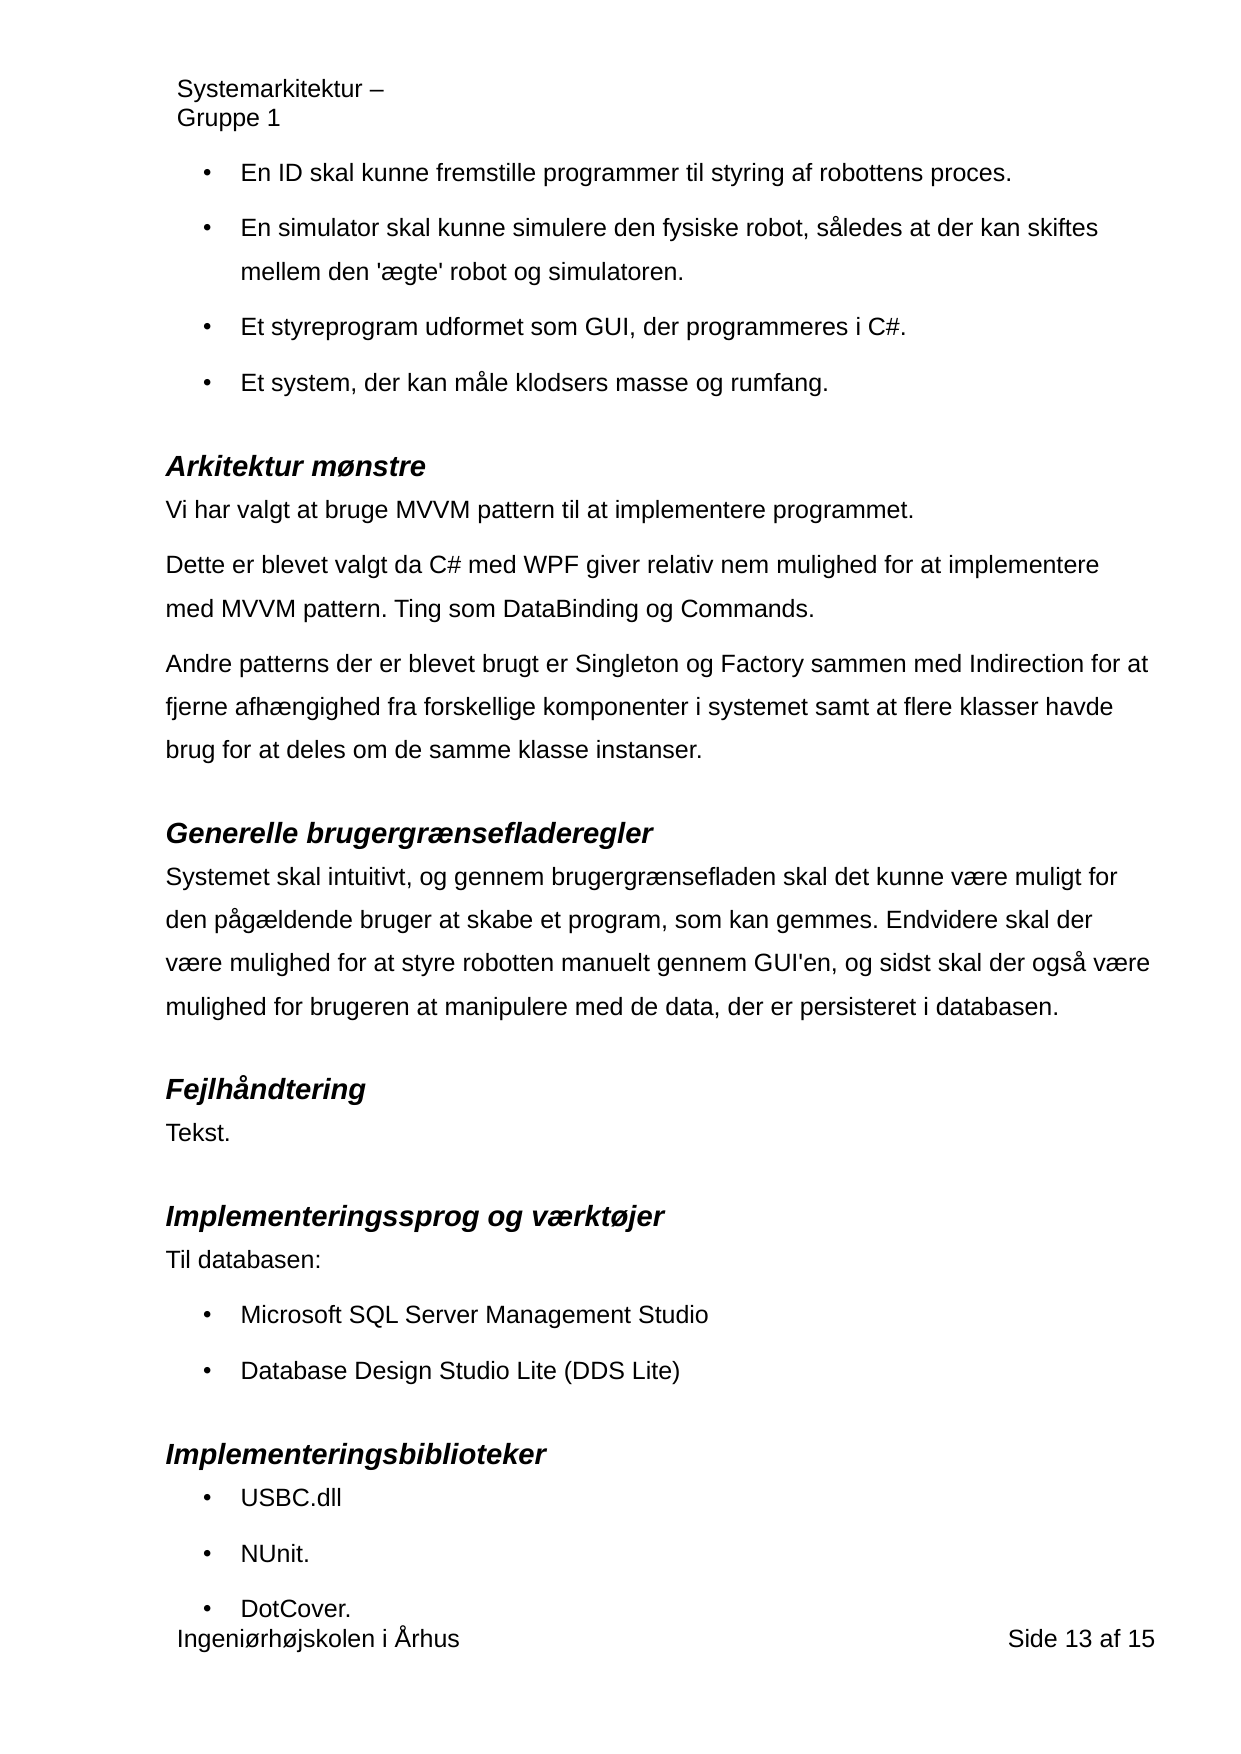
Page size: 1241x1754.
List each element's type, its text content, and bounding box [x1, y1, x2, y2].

list En simulator skal kunne simulere den fysiske robot, således at der kan skiftes mellem den 'ægte' robot og simulatoren. [203, 213, 1152, 285]
list En ID skal kunne fremstille programmer til styring af robottens proces. [203, 158, 1152, 187]
list NUnit. [203, 1539, 1152, 1567]
text Til databasen: [165, 1245, 1152, 1273]
subtitle Implementeringsbiblioteker [165, 1437, 1152, 1470]
subtitle Implementeringssprog og værktøjer [165, 1199, 1152, 1232]
subtitle Fejlhåndtering [165, 1072, 1152, 1106]
list DotCover. [203, 1594, 1152, 1623]
list Et styreprogram udformet som GUI, der programmeres i C#. [203, 312, 1152, 341]
list Database Design Studio Lite (DDS Lite) [203, 1356, 1152, 1385]
list Et system, der kan måle klodsers masse og rumfang. [203, 368, 1152, 397]
text Dette er blevet valgt da C# med WPF giver relativ nem mulighed for at implementere med MVVM pattern. Ting som DataBinding og Commands. [165, 550, 1152, 622]
list Microsoft SQL Server Management Studio [203, 1300, 1152, 1329]
subtitle Arkitektur mønstre [165, 449, 1152, 482]
text Tekst. [165, 1118, 1152, 1147]
text Andre patterns der er blevet brugt er Singleton og Factory sammen med Indirection for at fjerne afhængighed fra forskellige komponenter i systemet samt at flere klasser havde brug for at deles om de samme klasse instanser. [165, 649, 1152, 764]
subtitle Generelle brugergrænsefladeregler [165, 816, 1152, 849]
text Systemet skal intuitivt, og gennem brugergrænsefladen skal det kunne være muligt for den pågældende bruger at skabe et program, som kan gemmes. Endvidere skal der være mulighed for at styre robotten manuelt gennem GUI'en, og sidst skal der også være mulighed for brugeren at manipulere med de data, der er persisteret i databasen. [165, 862, 1152, 1020]
text Vi har valgt at bruge MVVM pattern til at implementere programmet. [165, 495, 1152, 523]
list USBC.dll [203, 1483, 1152, 1512]
